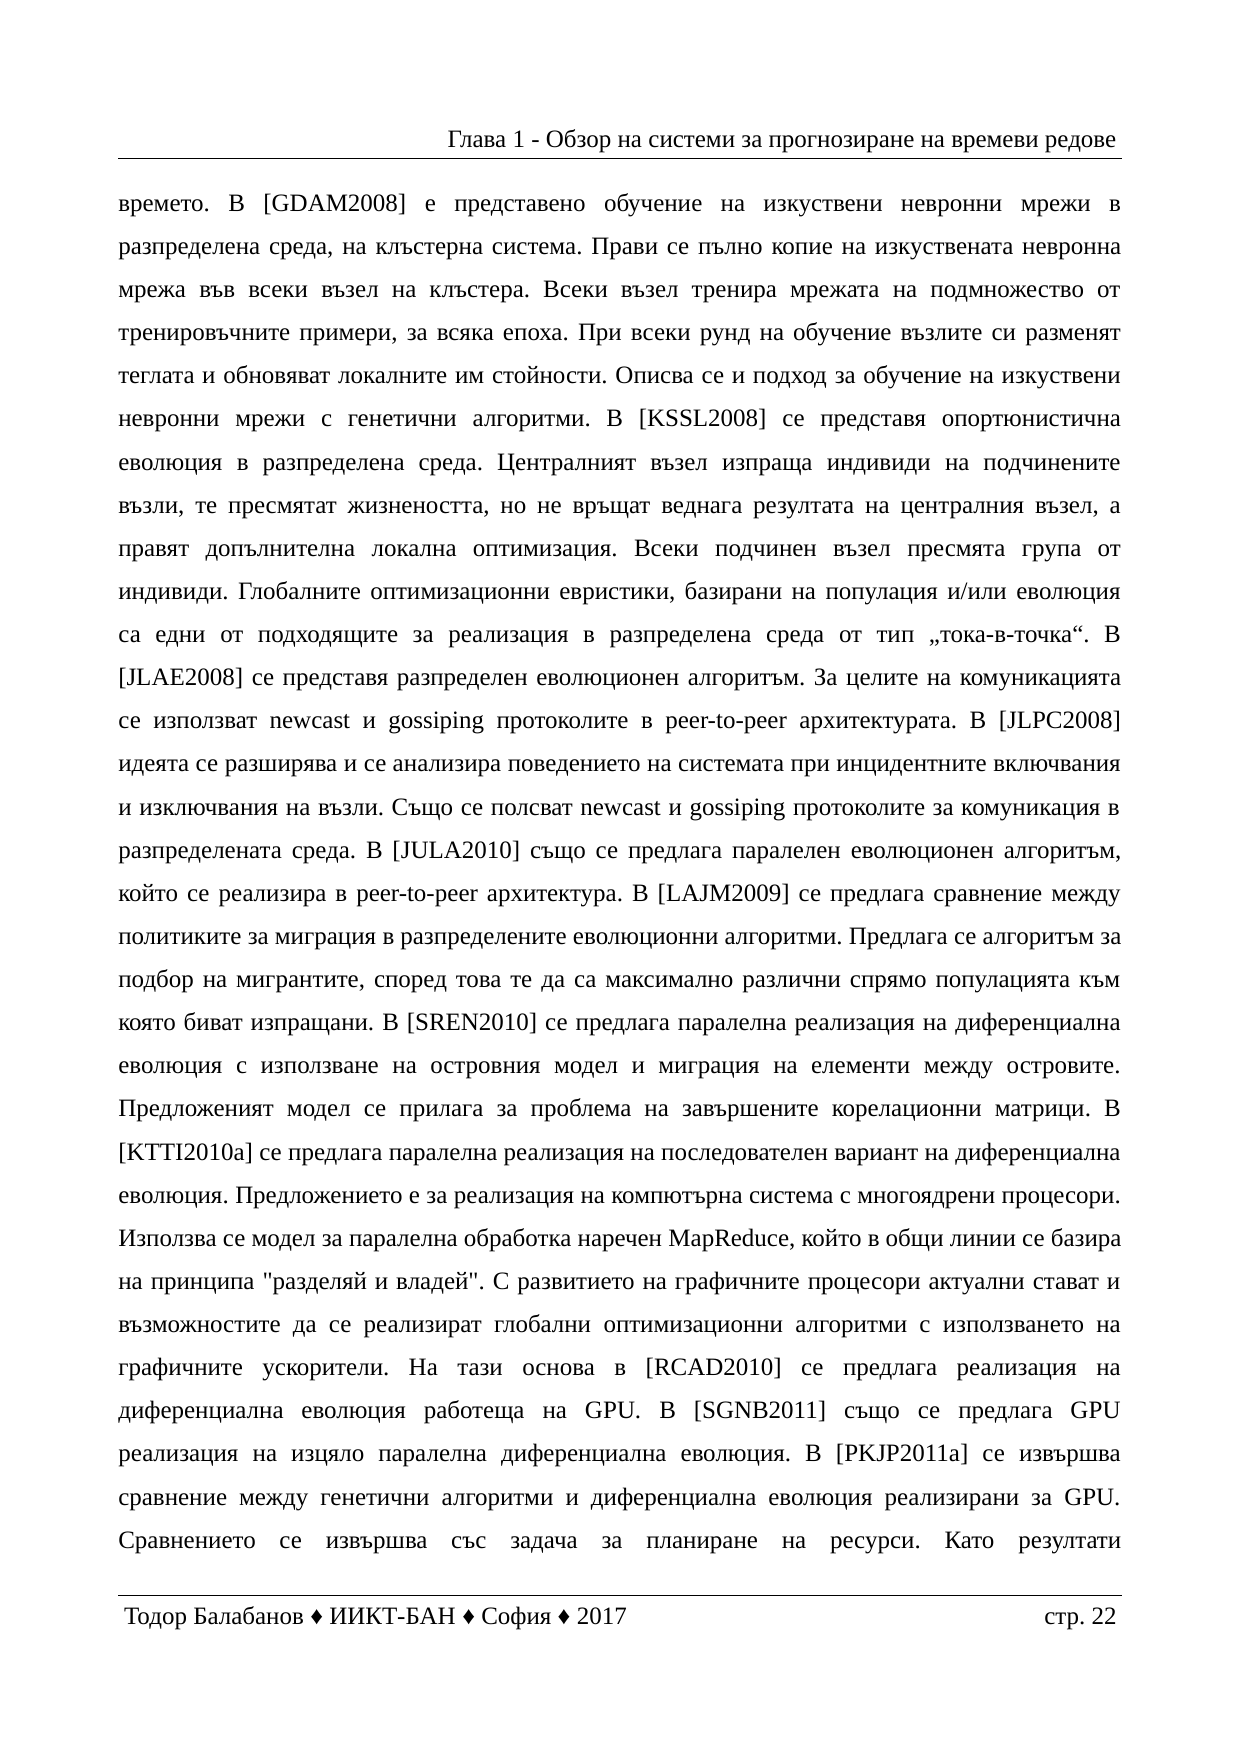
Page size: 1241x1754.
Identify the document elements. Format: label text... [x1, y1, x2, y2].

text времето. В [GDAM2008] е представено обучение на изкуствени невронни мрежи в разпределена среда, на клъстерна система. Прави се пълно копие на изкуствената невронна мрежа във всеки възел на клъстера. Всеки възел тренира мрежата на подмножество от тренировъчните примери, за всяка епоха. При всеки рунд на обучение възлите си разменят теглата и обновяват локалните им стойности. Описва се и подход за обучение на изкуствени невронни мрежи с генетични алгоритми. В [KSSL2008] се представя опортюнистична еволюция в разпределена среда. Централният възел изпраща индивиди на подчинените възли, те пресмятат жизнеността, но не връщат веднага резултата на централния възел, а правят допълнителна локална оптимизация. Всеки подчинен възел пресмята група от индивиди. Глобалните оптимизационни евристики, базирани на популация и/или еволюция са едни от подходящите за реализация в разпределена среда от тип „тока-в-точка“. В [JLAE2008] се представя разпределен еволюционен алгоритъм. За целите на комуникацията се използват newcast и gossiping протоколите в peer-to-peer архитектурата. В [JLPC2008] идеята се разширява и се анализира поведението на системата при инцидентните включвания и изключвания на възли. Също се полсват newcast и gossiping протоколите за комуникация в разпределената среда. В [JULA2010] също се предлага паралелен еволюционен алгоритъм, който се реализира в peer-to-peer архитектура. В [LAJM2009] се предлага сравнение между политиките за миграция в разпределените еволюционни алгоритми. Предлага се алгоритъм за подбор на мигрантите, според това те да са максимално различни спрямо популацията към която биват изпращани. В [SREN2010] се предлага паралелна реализация на диференциална еволюция с използване на островния модел и миграция на елементи между островите. Предложеният модел се прилага за проблема на завършените корелационни матрици. В [KTTI2010a] се предлага паралелна реализация на последователен вариант на диференциална еволюция. Предложението е за реализация на компютърна система с многоядрени процесори. Използва се модел за паралелна обработка наречен MapReduce, който в общи линии се базира на принципа "разделяй и владей". С развитието на графичните процесори актуални стават и възможностите да се реализират глобални оптимизационни алгоритми с използването на графичните ускорители. На тази основа в [RCAD2010] се предлага реализация на диференциална еволюция работеща на GPU. В [SGNB2011] също се предлага GPU реализация на изцяло паралелна диференциална еволюция. В [PKJP2011a] се извършва сравнение между генетични алгоритми и диференциална еволюция реализирани за GPU. Сравнението се извършва със задача за планиране на ресурси. Като резултати [118, 188, 1122, 1553]
